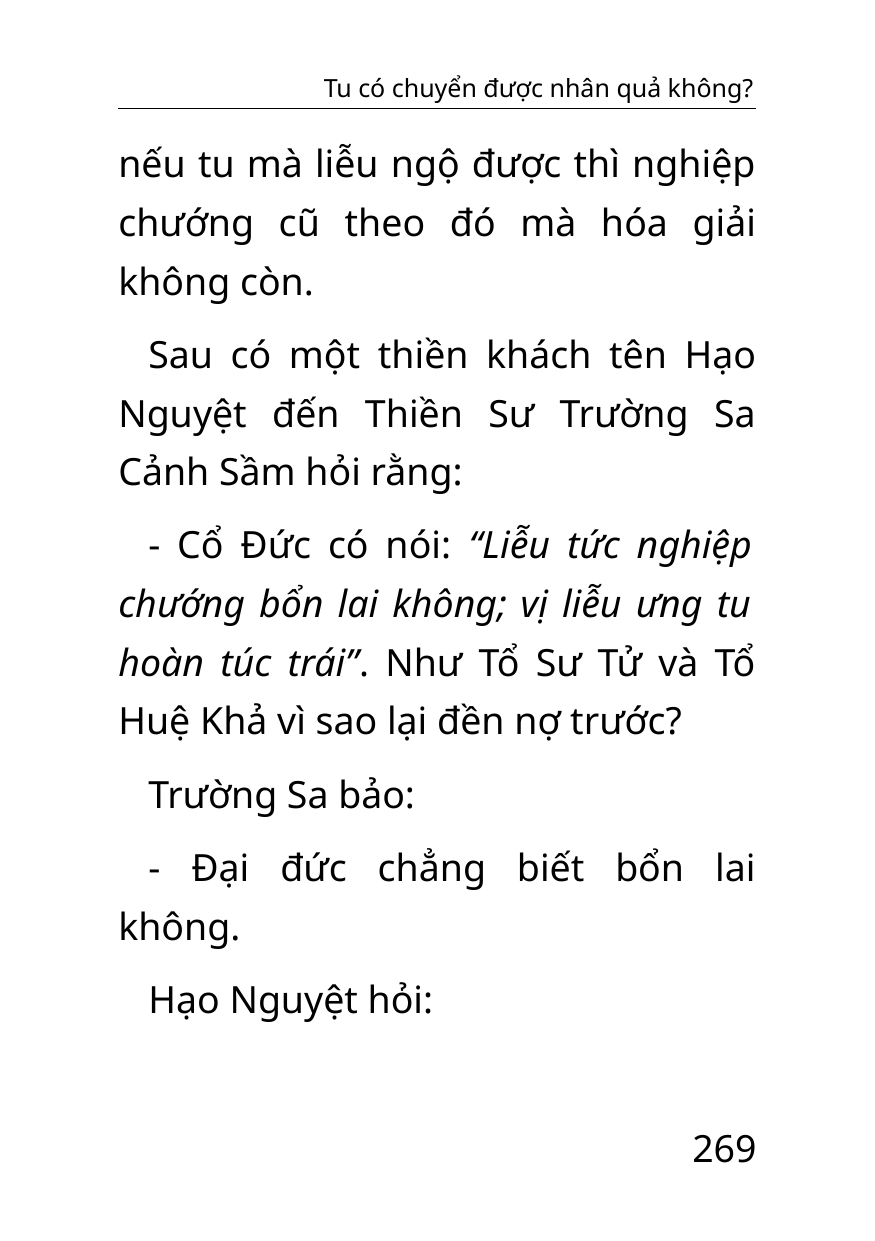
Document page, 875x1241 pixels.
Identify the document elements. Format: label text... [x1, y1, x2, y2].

text Sau có một thiền khách tên Hạo Nguyệt đến Thiền Sư Trường Sa Cảnh Sầm hỏi rằng: [118, 328, 756, 497]
text Trường Sa bảo: [118, 768, 756, 819]
text Hạo Nguyệt hỏi: [118, 973, 756, 1024]
text nếu tu mà liễu ngộ được thì nghiệp chướng cũ theo đó mà hóa giải không còn. [118, 138, 756, 306]
text - Cổ Đức có nói: “Liễu tức nghiệp chướng bổn lai không; vị liễu ưng tu hoàn túc trái”. Như Tổ Sư Tử và Tổ Huệ Khả vì sao lại đền nợ trước? [118, 519, 756, 746]
text - Đại đức chẳng biết bổn lai không. [118, 841, 756, 951]
